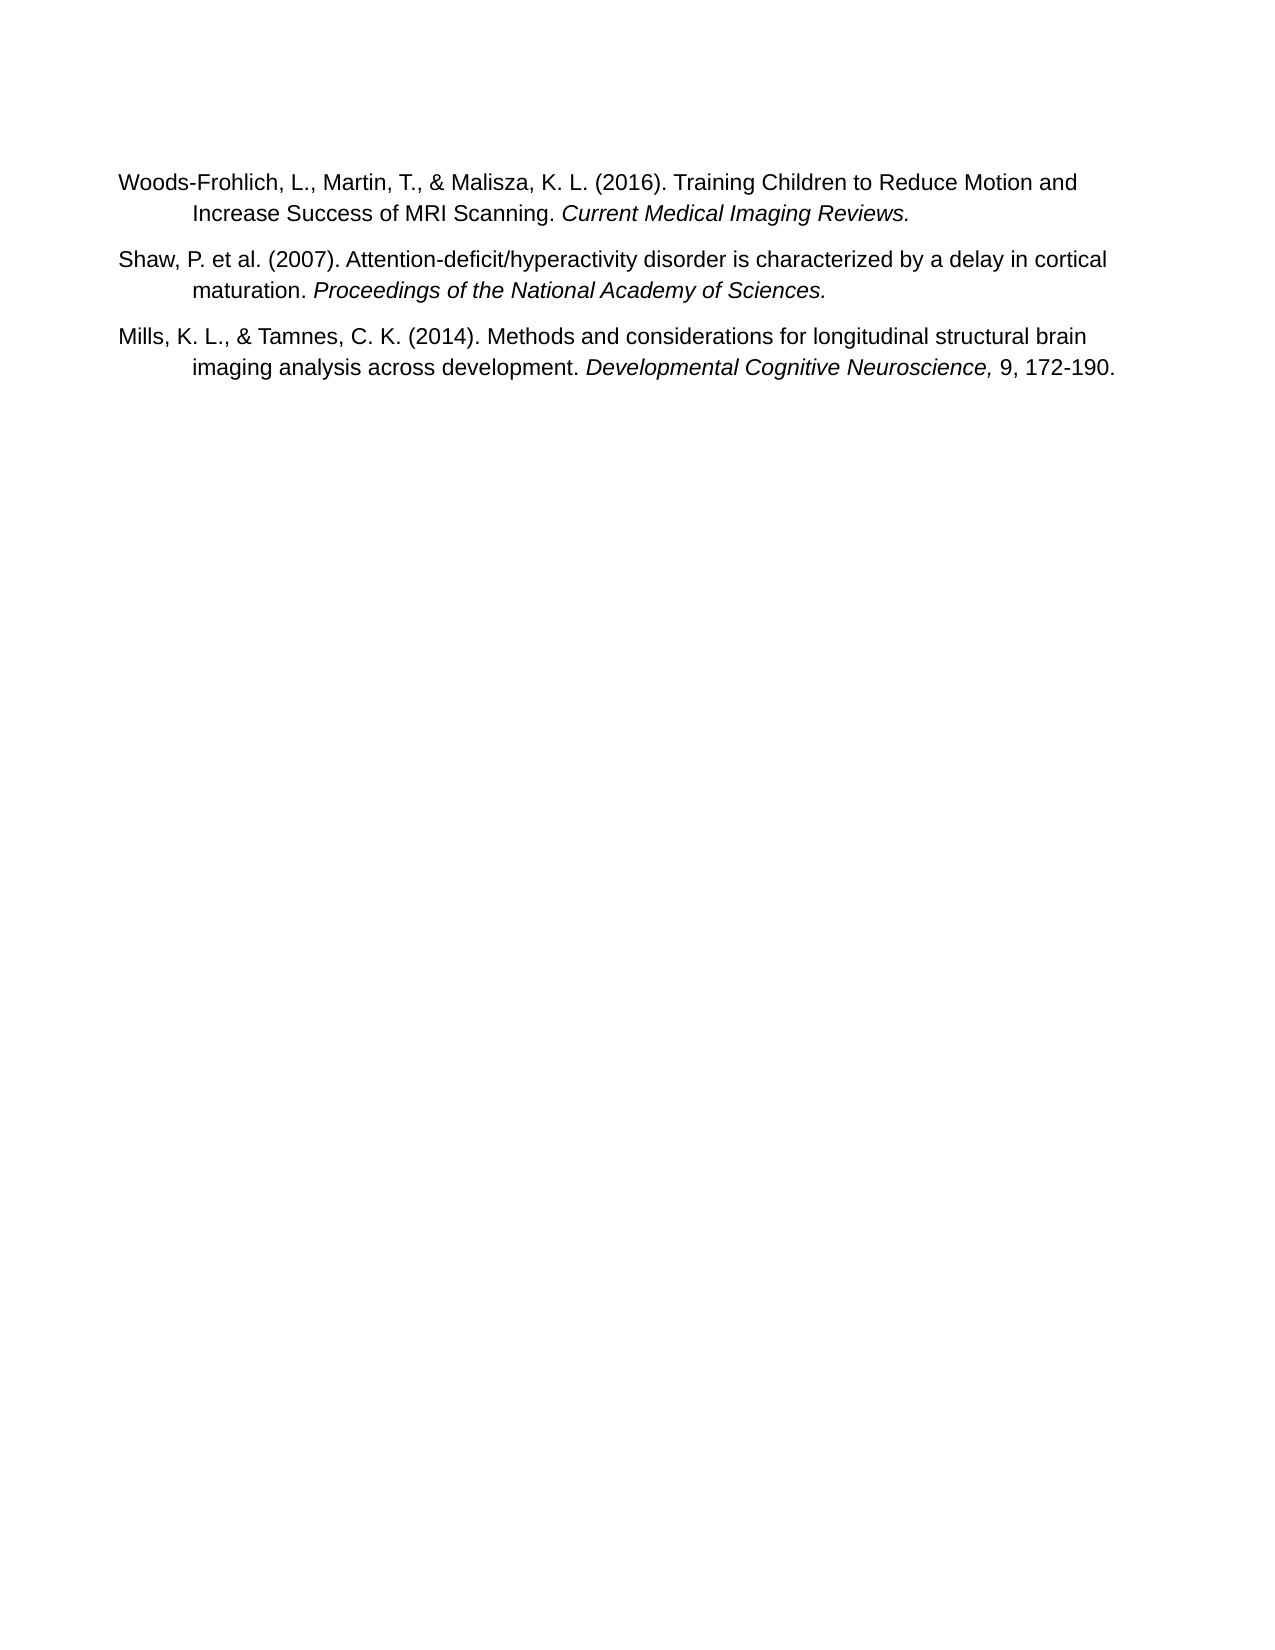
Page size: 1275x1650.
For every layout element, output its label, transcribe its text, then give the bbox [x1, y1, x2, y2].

text Shaw, P. et al. (2007). Attention-deficit/hyperactivity disorder is characterized by a delay in cortical maturation. Proceedings of the National Academy of Sciences. [118, 241, 1157, 303]
text Mills, K. L., & Tamnes, C. K. (2014). Methods and considerations for longitudinal structural brain imaging analysis across development. Developmental Cognitive Neuroscience, 9, 172-190. [118, 318, 1157, 381]
text [118, 118, 1157, 149]
text Woods-Frohlich, L., Martin, T., & Malisza, K. L. (2016). Training Children to Reduce Motion and Increase Success of MRI Scanning. Current Medical Imaging Reviews. [118, 164, 1157, 226]
